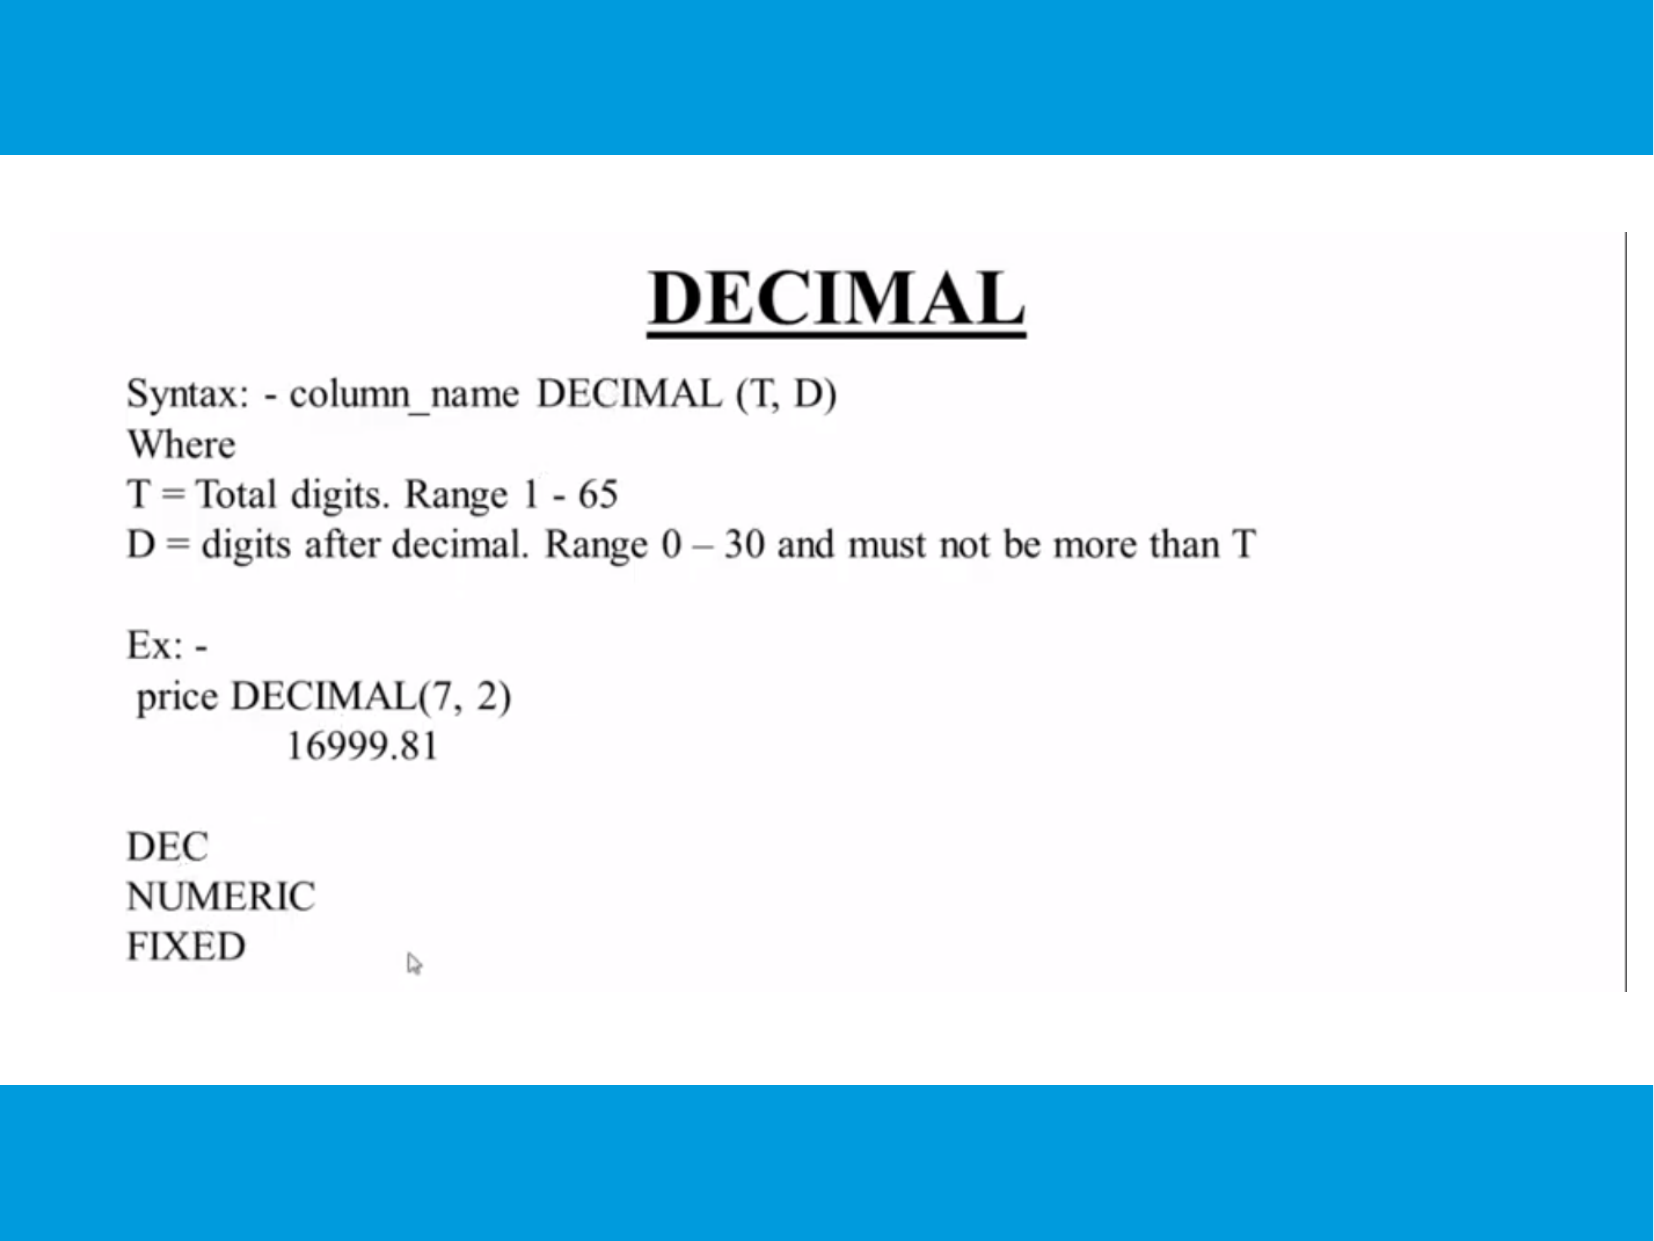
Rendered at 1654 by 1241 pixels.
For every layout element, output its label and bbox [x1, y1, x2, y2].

picture [50, 232, 1627, 992]
